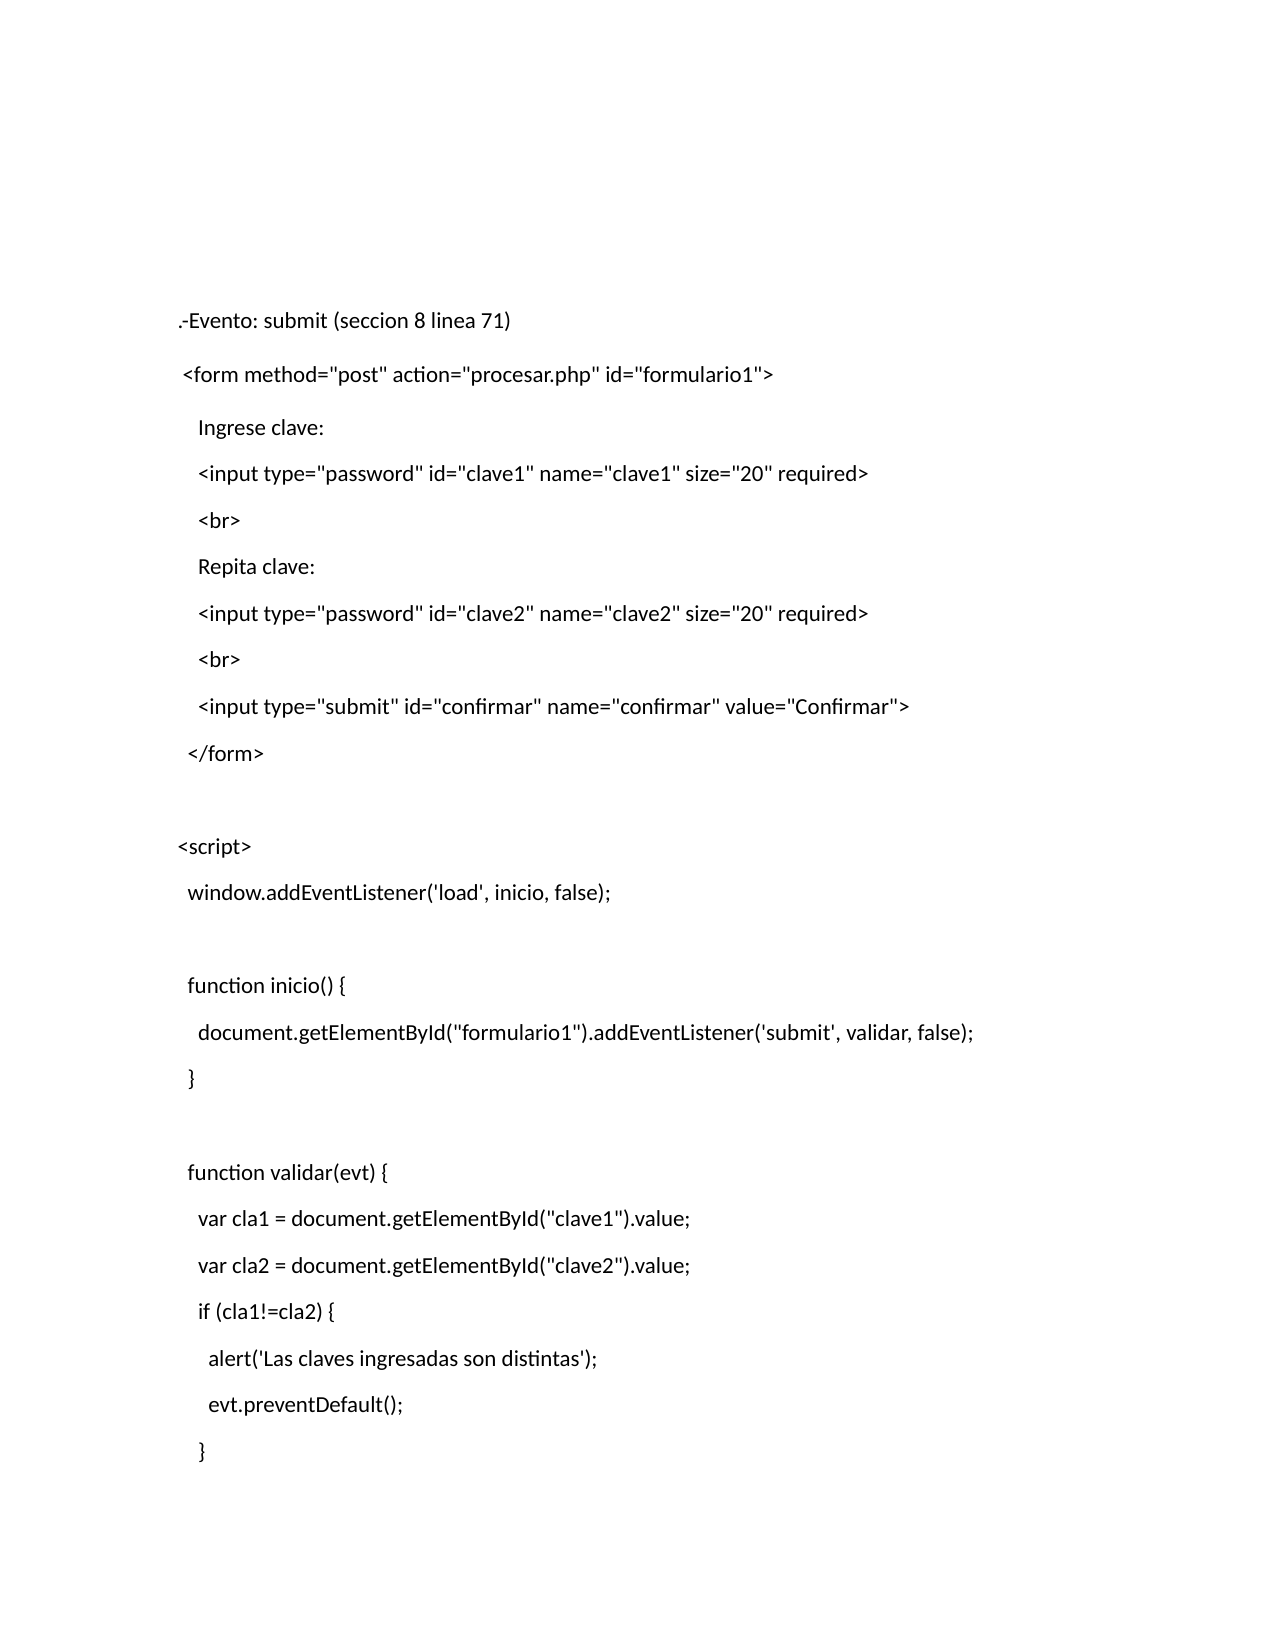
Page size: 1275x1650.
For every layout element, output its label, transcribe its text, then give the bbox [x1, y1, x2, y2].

text <input type="password" id="clave1" name="clave1" size="20" required> [177, 459, 1098, 487]
text <input type="submit" id="confirmar" name="confirmar" value="Confirmar"> [177, 692, 1098, 720]
text <form method="post" action="procesar.php" id="formulario1"> [177, 360, 1098, 388]
text function inicio() { [177, 971, 1098, 999]
text evt.preventDefault(); [177, 1391, 1098, 1418]
text if (cla1!=cla2) { [177, 1297, 1098, 1325]
text } [177, 1437, 1098, 1465]
text document.getElementById("formulario1").addEventListener('submit', validar, false); [177, 1018, 1098, 1046]
text } [177, 1064, 1098, 1093]
text window.addEventListener('load', inicio, false); [177, 878, 1098, 906]
text var cla2 = document.getElementById("clave2").value; [177, 1251, 1098, 1279]
text alert('Las claves ingresadas son distintas'); [177, 1344, 1098, 1372]
text <br> [177, 506, 1098, 534]
text function validar(evt) { [177, 1158, 1098, 1186]
text <br> [177, 646, 1098, 673]
text </form> [177, 739, 1098, 767]
text Repita clave: [177, 552, 1098, 580]
text var cla1 = document.getElementById("clave1").value; [177, 1204, 1098, 1232]
text .-Evento: submit (seccion 8 linea 71) [177, 307, 1098, 335]
text Ingrese clave: [177, 413, 1098, 441]
text <script> [177, 832, 1098, 860]
text <input type="password" id="clave2" name="clave2" size="20" required> [177, 599, 1098, 627]
